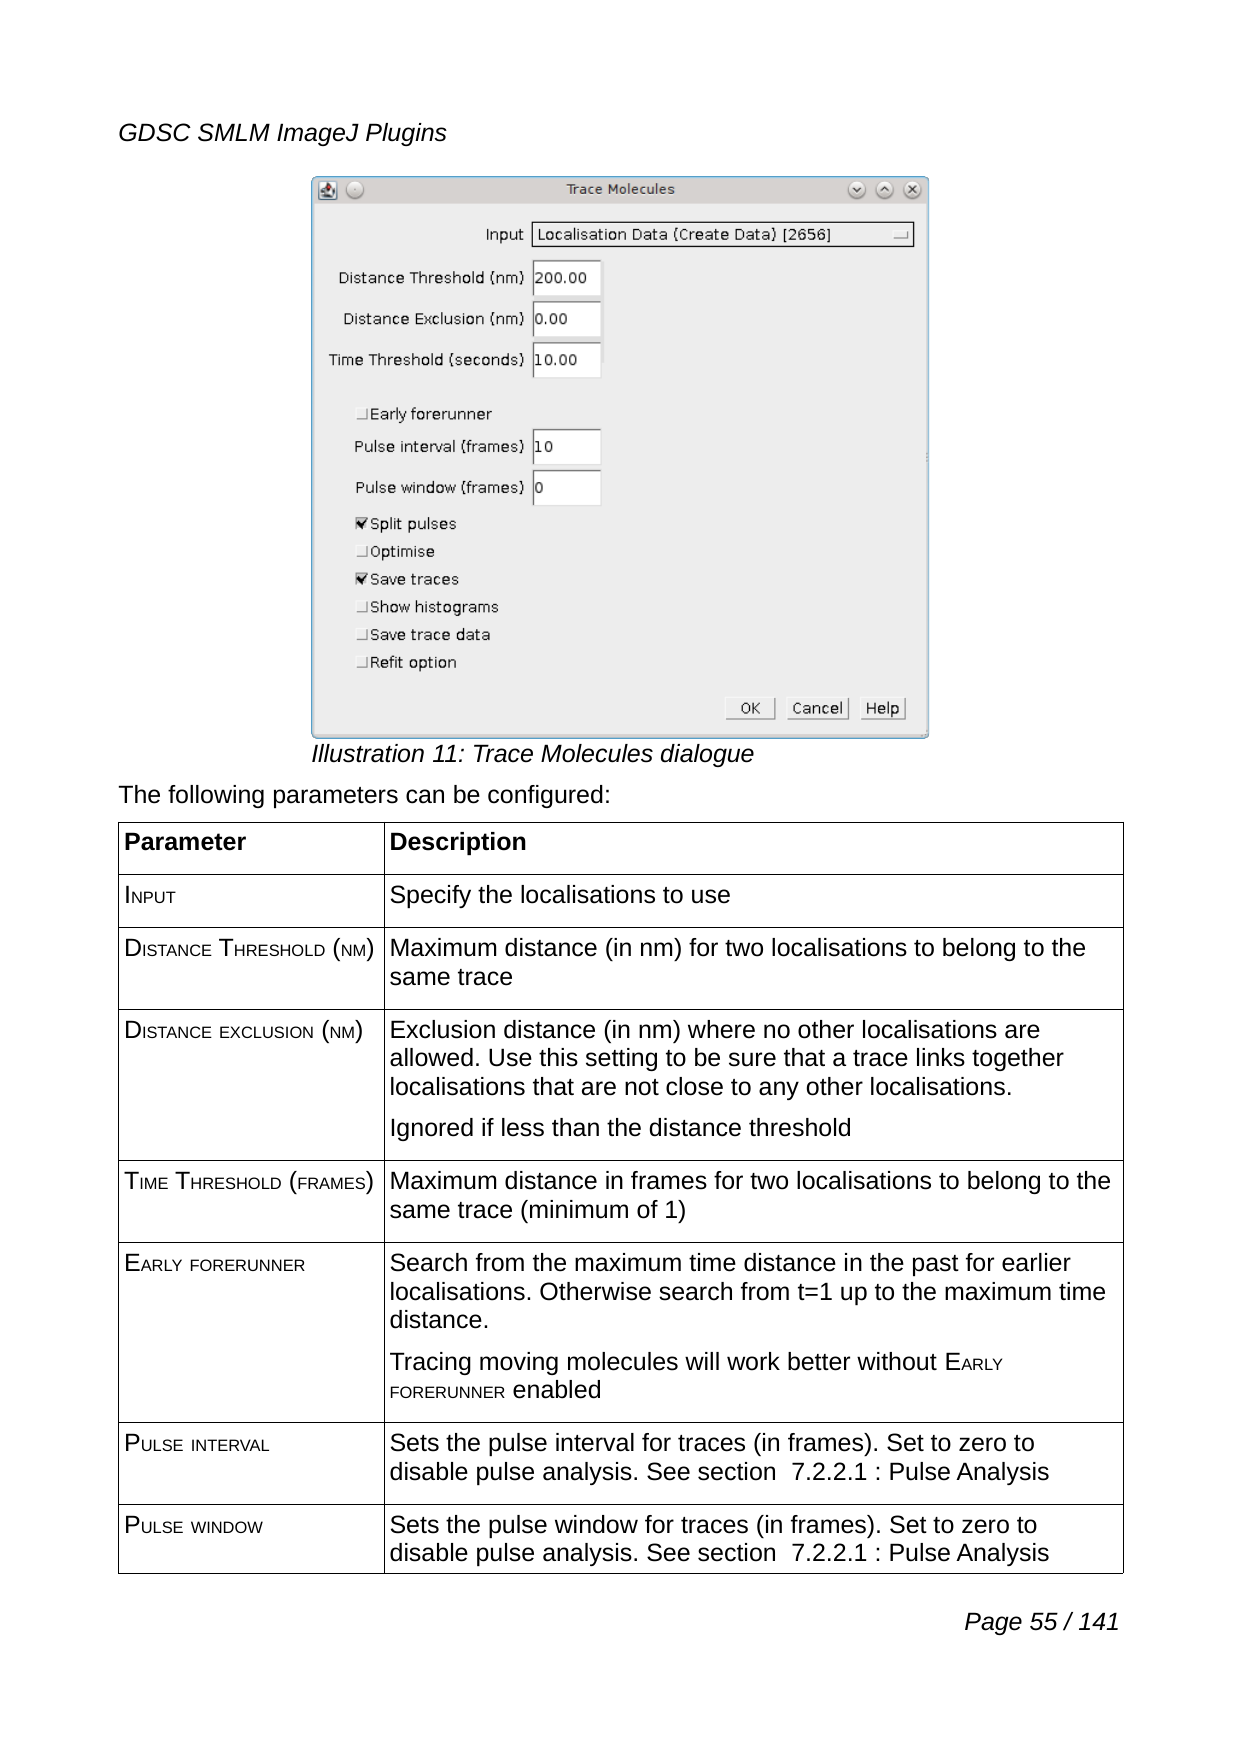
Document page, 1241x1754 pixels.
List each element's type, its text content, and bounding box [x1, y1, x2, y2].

table_cell Maximum distance in frames for two localisations to belong to the same trace (minimum of 1) [385, 1161, 1123, 1242]
table_cell Early forerunner [119, 1243, 384, 1422]
table_cell Distance exclusion (nm) [119, 1010, 384, 1160]
table_cell Input [119, 875, 384, 927]
text Illustration 11: Trace Molecules dialogue [311, 739, 929, 768]
table_cell Specify the localisations to use [385, 875, 1123, 927]
table_cell Pulse window [119, 1505, 384, 1573]
table_header Description [385, 823, 1123, 874]
table_cell Pulse interval [119, 1423, 384, 1504]
text The following parameters can be configured: [118, 780, 1122, 809]
table_header Parameter [119, 823, 384, 874]
table_cell Time Threshold (frames) [119, 1161, 384, 1242]
table_cell Sets the pulse window for traces (in frames). Set to zero to disable pulse analysis. See section 7.2.2.1: Pulse Analysis [385, 1505, 1123, 1573]
table_cell Sets the pulse interval for traces (in frames). Set to zero to disable pulse analysis. See section 7.2.2.1: Pulse Analysis [385, 1423, 1123, 1504]
table_cell Maximum distance (in nm) for two localisations to belong to the same trace [385, 928, 1123, 1009]
table_cell Search from the maximum time distance in the past for earlier localisations. Otherwise search from t=1 up to the maximum time distance. Tracing moving molecules will work better without Early forerunner enabled [385, 1243, 1123, 1422]
table_cell Exclusion distance (in nm) where no other localisations are allowed. Use this setting to be sure that a trace links together localisations that are not close to any other localisations. Ignored if less than the distance threshold [385, 1010, 1123, 1160]
picture [311, 176, 930, 739]
table_cell Distance Threshold (nm) [119, 928, 384, 1009]
